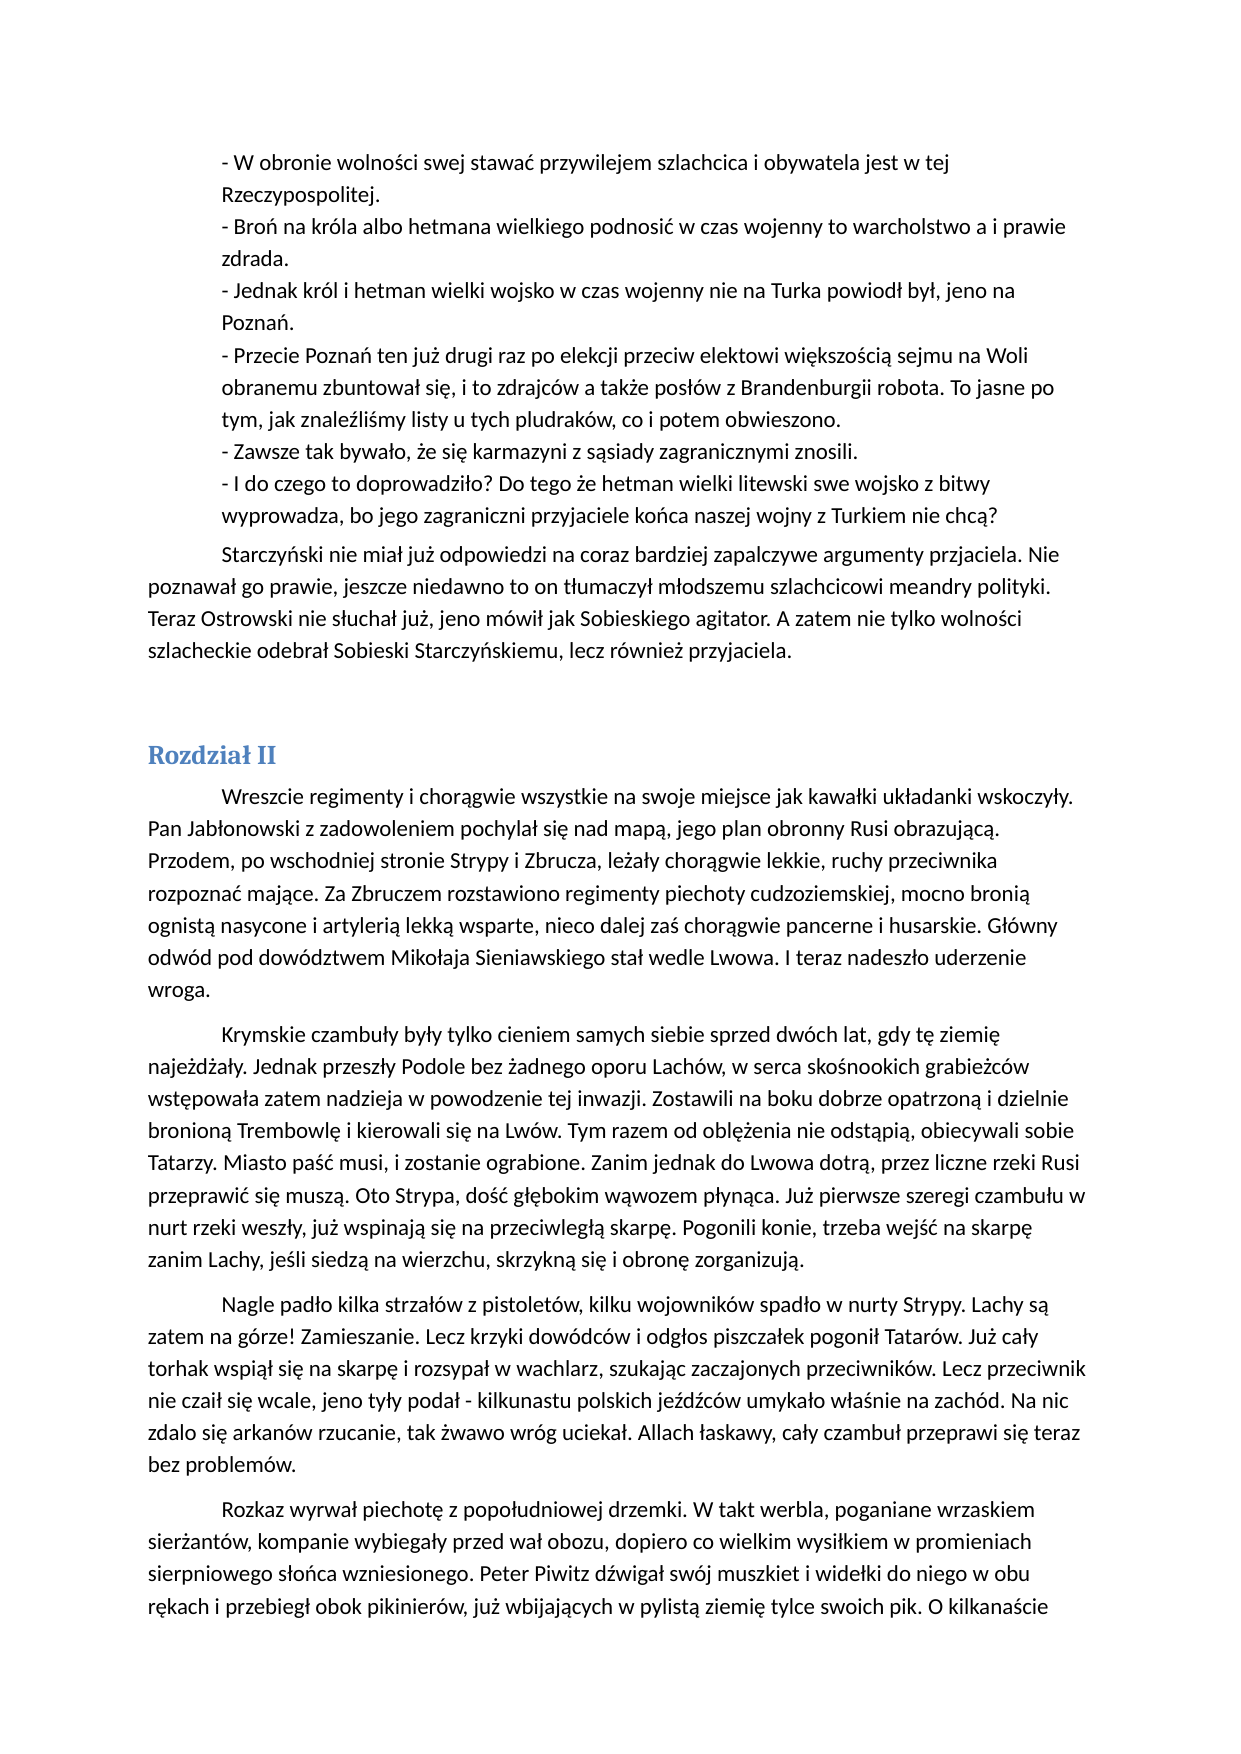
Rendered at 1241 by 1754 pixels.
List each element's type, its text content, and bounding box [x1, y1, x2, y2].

text Krymskie czambuły były tylko cieniem samych siebie sprzed dwóch lat, gdy tę ziemię najeżdżały. Jednak przeszły Podole bez żadnego oporu Lachów, w serca skośnookich grabieżców wstępowała zatem nadzieja w powodzenie tej inwazji. Zostawili na boku dobrze opatrzoną i dzielnie bronioną Trembowlę i kierowali się na Lwów. Tym razem od oblężenia nie odstąpią, obiecywali sobie Tatarzy. Miasto paść musi, i zostanie ograbione. Zanim jednak do Lwowa dotrą, przez liczne rzeki Rusi przeprawić się muszą. Oto Strypa, dość głębokim wąwozem płynąca. Już pierwsze szeregi czambułu w nurt rzeki weszły, już wspinają się na przeciwległą skarpę. Pogonili konie, trzeba wejść na skarpę zanim Lachy, jeśli siedzą na wierzchu, skrzykną się i obronę zorganizują. [148, 1020, 1093, 1273]
text - Zawsze tak bywało, że się karmazyni z sąsiady zagranicznymi znosili. [221, 437, 1093, 465]
text Nagle padło kilka strzałów z pistoletów, kilku wojowników spadło w nurty Strypy. Lachy są zatem na górze! Zamieszanie. Lecz krzyki dowódców i odgłos piszczałek pogonił Tatarów. Już cały torhak wspiął się na skarpę i rozsypał w wachlarz, szukając zaczajonych przeciwników. Lecz przeciwnik nie czaił się wcale, jeno tyły podał - kilkunastu polskich jeźdźców umykało właśnie na zachód. Na nic zdalo się arkanów rzucanie, tak żwawo wróg uciekał. Allach łaskawy, cały czambuł przeprawi się teraz bez problemów. [148, 1290, 1093, 1479]
text - Przecie Poznań ten już drugi raz po elekcji przeciw elektowi większością sejmu na Woli obranemu zbuntował się, i to zdrajców a także posłów z Brandenburgii robota. To jasne po tym, jak znaleźliśmy listy u tych pludraków, co i potem obwieszono. [221, 341, 1093, 433]
text Starczyński nie miał już odpowiedzi na coraz bardziej zapalczywe argumenty przjaciela. Nie poznawał go prawie, jeszcze niedawno to on tłumaczył młodszemu szlachcicowi meandry polityki. Teraz Ostrowski nie słuchał już, jeno mówił jak Sobieskiego agitator. A zatem nie tylko wolności szlacheckie odebrał Sobieski Starczyńskiemu, lecz również przyjaciela. [148, 540, 1093, 664]
text Wreszcie regimenty i chorągwie wszystkie na swoje miejsce jak kawałki układanki wskoczyły. Pan Jabłonowski z zadowoleniem pochylał się nad mapą, jego plan obronny Rusi obrazującą. Przodem, po wschodniej stronie Strypy i Zbrucza, leżały chorągwie lekkie, ruchy przeciwnika rozpoznać mające. Za Zbruczem rozstawiono regimenty piechoty cudzoziemskiej, mocno bronią ognistą nasycone i artylerią lekką wsparte, nieco dalej zaś chorągwie pancerne i husarskie. Główny odwód pod dowództwem Mikołaja Sieniawskiego stał wedle Lwowa. I teraz nadeszło uderzenie wroga. [148, 782, 1093, 1003]
text - Broń na króla albo hetmana wielkiego podnosić w czas wojenny to warcholstwo a i prawie zdrada. [221, 212, 1093, 272]
text - Jednak król i hetman wielki wojsko w czas wojenny nie na Turka powiodł był, jeno na Poznań. [221, 276, 1093, 337]
text - I do czego to doprowadziło? Do tego że hetman wielki litewski swe wojsko z bitwy wyprowadza, bo jego zagraniczni przyjaciele końca naszej wojny z Turkiem nie chcą? [221, 469, 1093, 530]
subtitle Rozdział II [148, 740, 1093, 772]
text Rozkaz wyrwał piechotę z popołudniowej drzemki. W takt werbla, poganiane wrzaskiem sierżantów, kompanie wybiegały przed wał obozu, dopiero co wielkim wysiłkiem w promieniach sierpniowego słońca wzniesionego. Peter Piwitz dźwigał swój muszkiet i widełki do niego w obu rękach i przebiegł obok pikinierów, już wbijających w pylistą ziemię tylce swoich pik. O kilkanaście [148, 1495, 1093, 1620]
text - W obronie wolności swej stawać przywilejem szlachcica i obywatela jest w tej Rzeczypospolitej. [221, 148, 1093, 208]
